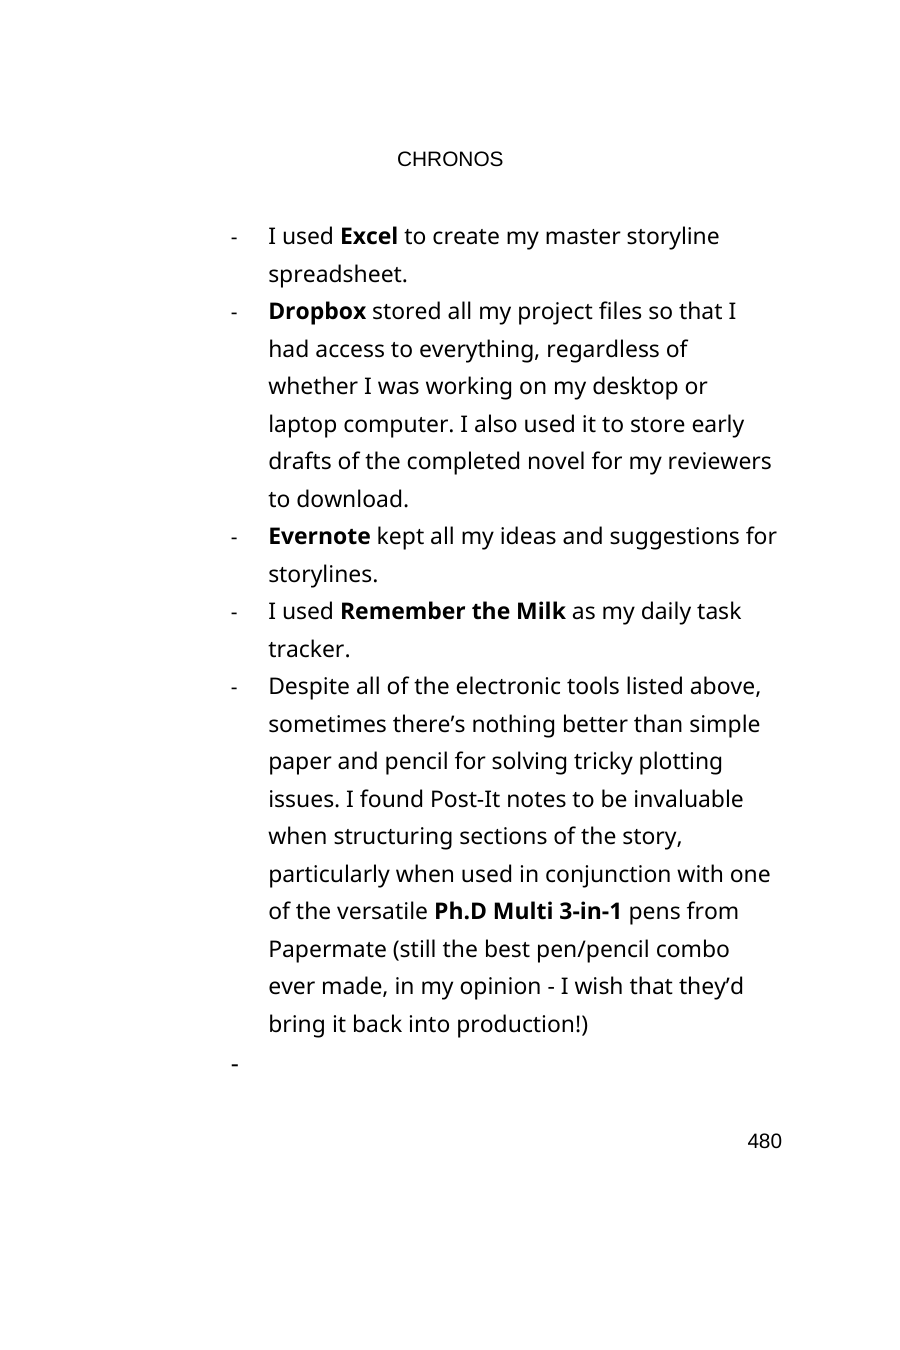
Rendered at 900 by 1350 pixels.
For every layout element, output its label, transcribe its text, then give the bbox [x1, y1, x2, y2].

list Dropbox stored all my project files so that I had access to everything, regardless of whether I was working on my desktop or laptop computer. I also used it to store early drafts of the completed novel for my reviewers to download. [231, 295, 782, 514]
list I used Excel to create my master storyline spreadsheet. [231, 220, 782, 289]
list I used Remember the Milk as my daily task tracker. [231, 595, 782, 664]
list Despite all of the electronic tools listed above, sometimes there’s nothing better than simple paper and pencil for solving tricky plotting issues. I found Post-It notes to be invaluable when structuring sections of the story, particularly when used in conjunction with one of the versatile Ph.D Multi 3-in-1 pens from Papermate (still the best pen/pencil combo ever made, in my opinion - I wish that they’d bring it back into production!) [231, 670, 782, 1039]
list Evernote kept all my ideas and suggestions for storylines. [231, 520, 782, 589]
